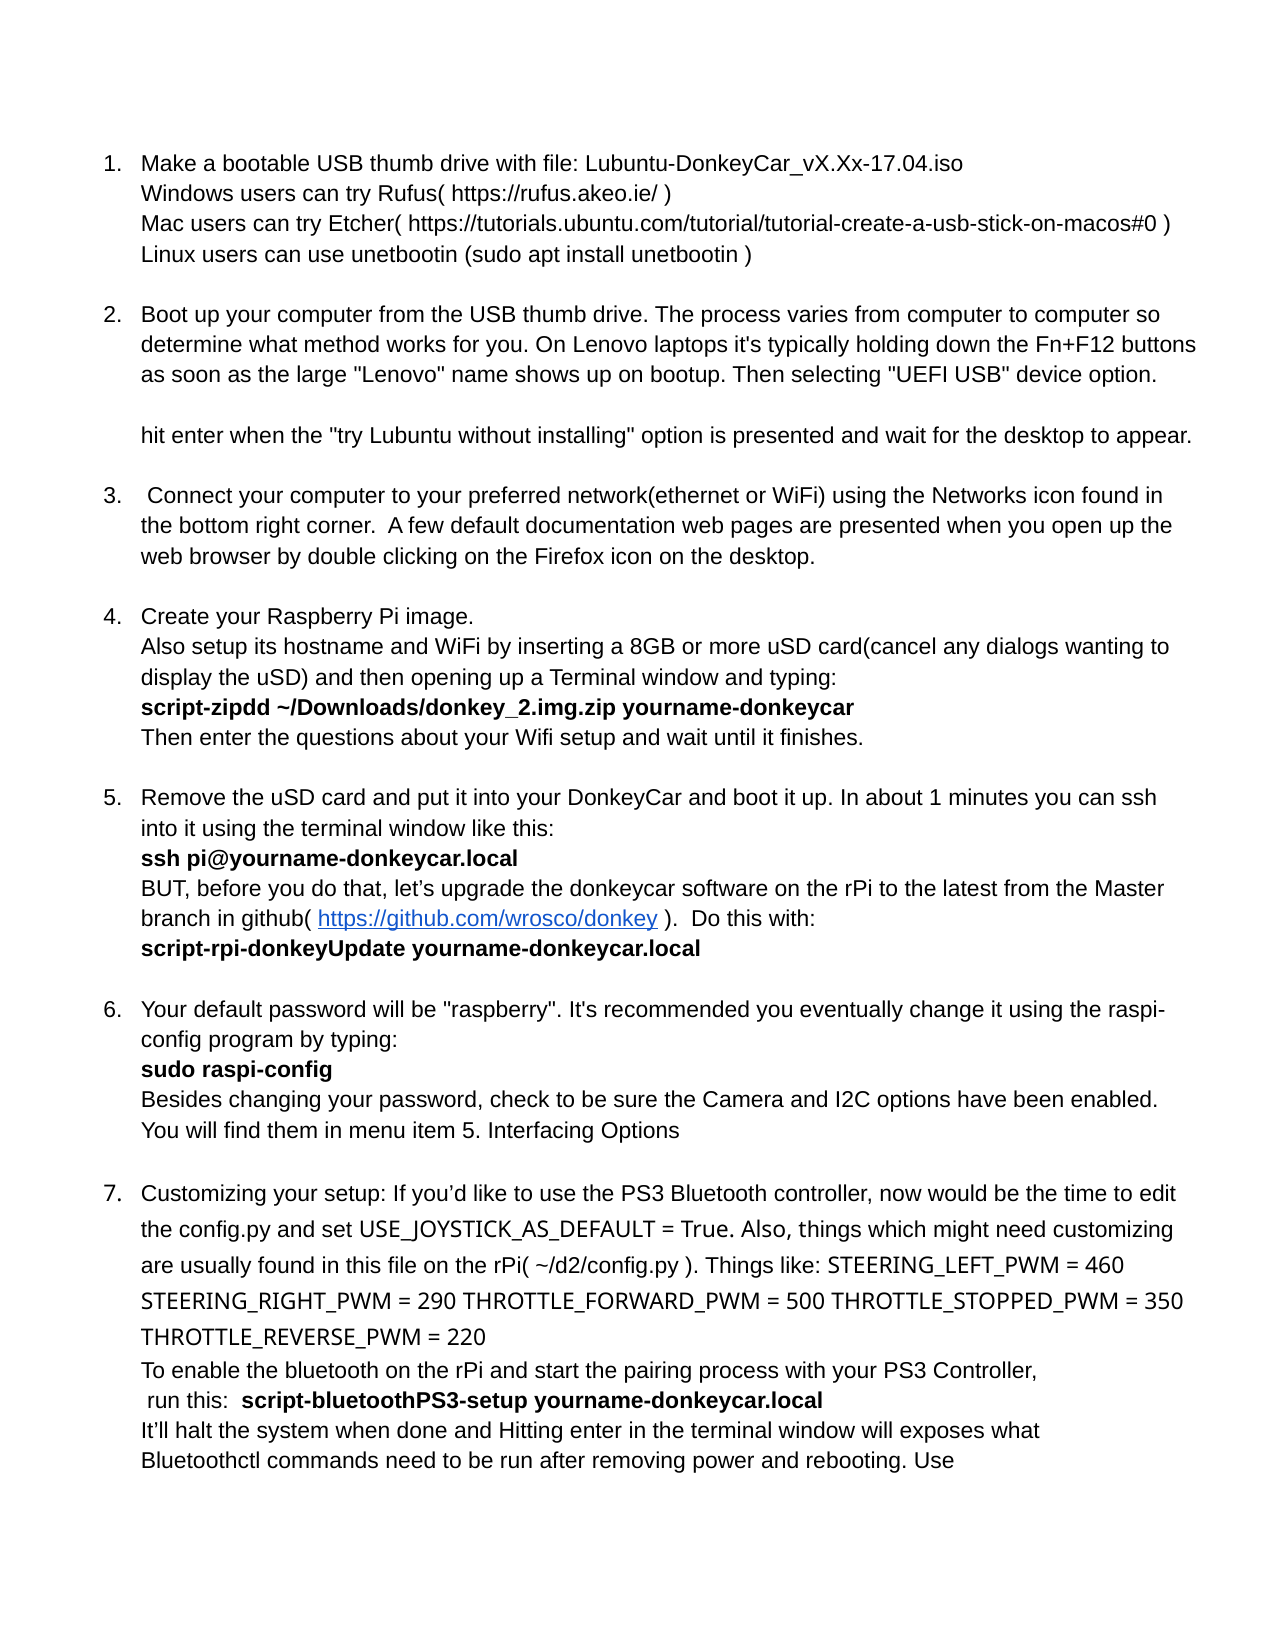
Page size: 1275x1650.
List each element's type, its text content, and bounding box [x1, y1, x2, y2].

text Linux users can use unetbootin (sudo apt install unetbootin ) [141, 241, 1200, 267]
list Customizing your setup: If you’d like to use the PS3 Bluetooth controller, now would be the time to edit the config.py and set USE_JOYSTICK_AS_DEFAULT = True. Also, things which might need customizing are usually found in this file on the rPi( ~/d2/config.py ). Things like: STEERING_LEFT_PWM = 460 STEERING_RIGHT_PWM = 290 THROTTLE_FORWARD_PWM = 500 THROTTLE_STOPPED_PWM = 350 THROTTLE_REVERSE_PWM = 220 [103, 1177, 1200, 1352]
text To enable the bluetooth on the rPi and start the pairing process with your PS3 Controller, [66, 1357, 1200, 1383]
text hit enter when the "try Lubuntu without installing" option is presented and wait for the desktop to appear. [141, 422, 1200, 448]
text run this: script-bluetoothPS3-setup yourname-donkeycar.local [66, 1387, 1200, 1413]
list Create your Raspberry Pi image. [103, 603, 1200, 629]
text Mac users can try Etcher( https://tutorials.ubuntu.com/tutorial/tutorial-create-a-usb-stick-on-macos#0 ) [141, 210, 1200, 237]
list Boot up your computer from the USB thumb drive. The process varies from computer to computer so determine what method works for you. On Lenovo laptops it's typically holding down the Fn+F12 buttons as soon as the large "Lenovo" name shows up on bootup. Then selecting "UEFI USB" device option. [103, 301, 1200, 388]
text Besides changing your password, check to be sure the Camera and I2C options have been enabled. You will find them in menu item 5. Interfacing Options [141, 1086, 1200, 1143]
text Then enter the questions about your Wifi setup and wait until it finishes. [141, 724, 1200, 750]
text BUT, before you do that, let’s upgrade the donkeycar software on the rPi to the latest from the Master branch in github( https://github.com/wrosco/donkey ). Do this with: [141, 875, 1200, 932]
list Your default password will be "raspberry". It's recommended you eventually change it using the raspi-config program by typing: [103, 996, 1200, 1052]
list Remove the uSD card and put it into your DonkeyCar and boot it up. In about 1 minutes you can ssh into it using the terminal window like this: [103, 784, 1200, 841]
list Connect your computer to your preferred network(ethernet or WiFi) using the Networks icon found in the bottom right corner. A few default documentation web pages are presented when you open up the web browser by double clicking on the Firefox icon on the desktop. [103, 482, 1200, 569]
text Also setup its hostname and WiFi by inserting a 8GB or more uSD card(cancel any dialogs wanting to display the uSD) and then opening up a Terminal window and typing: [141, 633, 1200, 690]
text Windows users can try Rufus( https://rufus.akeo.ie/ ) [141, 180, 1200, 207]
text sudo raspi-config [141, 1056, 1200, 1083]
text Bluetoothctl commands need to be run after removing power and rebooting. Use [66, 1447, 1200, 1474]
text script-zipdd ~/Downloads/donkey_2.img.zip yourname-donkeycar [141, 694, 1200, 720]
text It’ll halt the system when done and Hitting enter in the terminal window will exposes what [66, 1417, 1200, 1443]
text script-rpi-donkeyUpdate yourname-donkeycar.local [141, 935, 1200, 962]
text ssh pi@yourname-donkeycar.local [141, 845, 1200, 871]
list Make a bootable USB thumb drive with file: Lubuntu-DonkeyCar_vX.Xx-17.04.iso [103, 150, 1200, 176]
